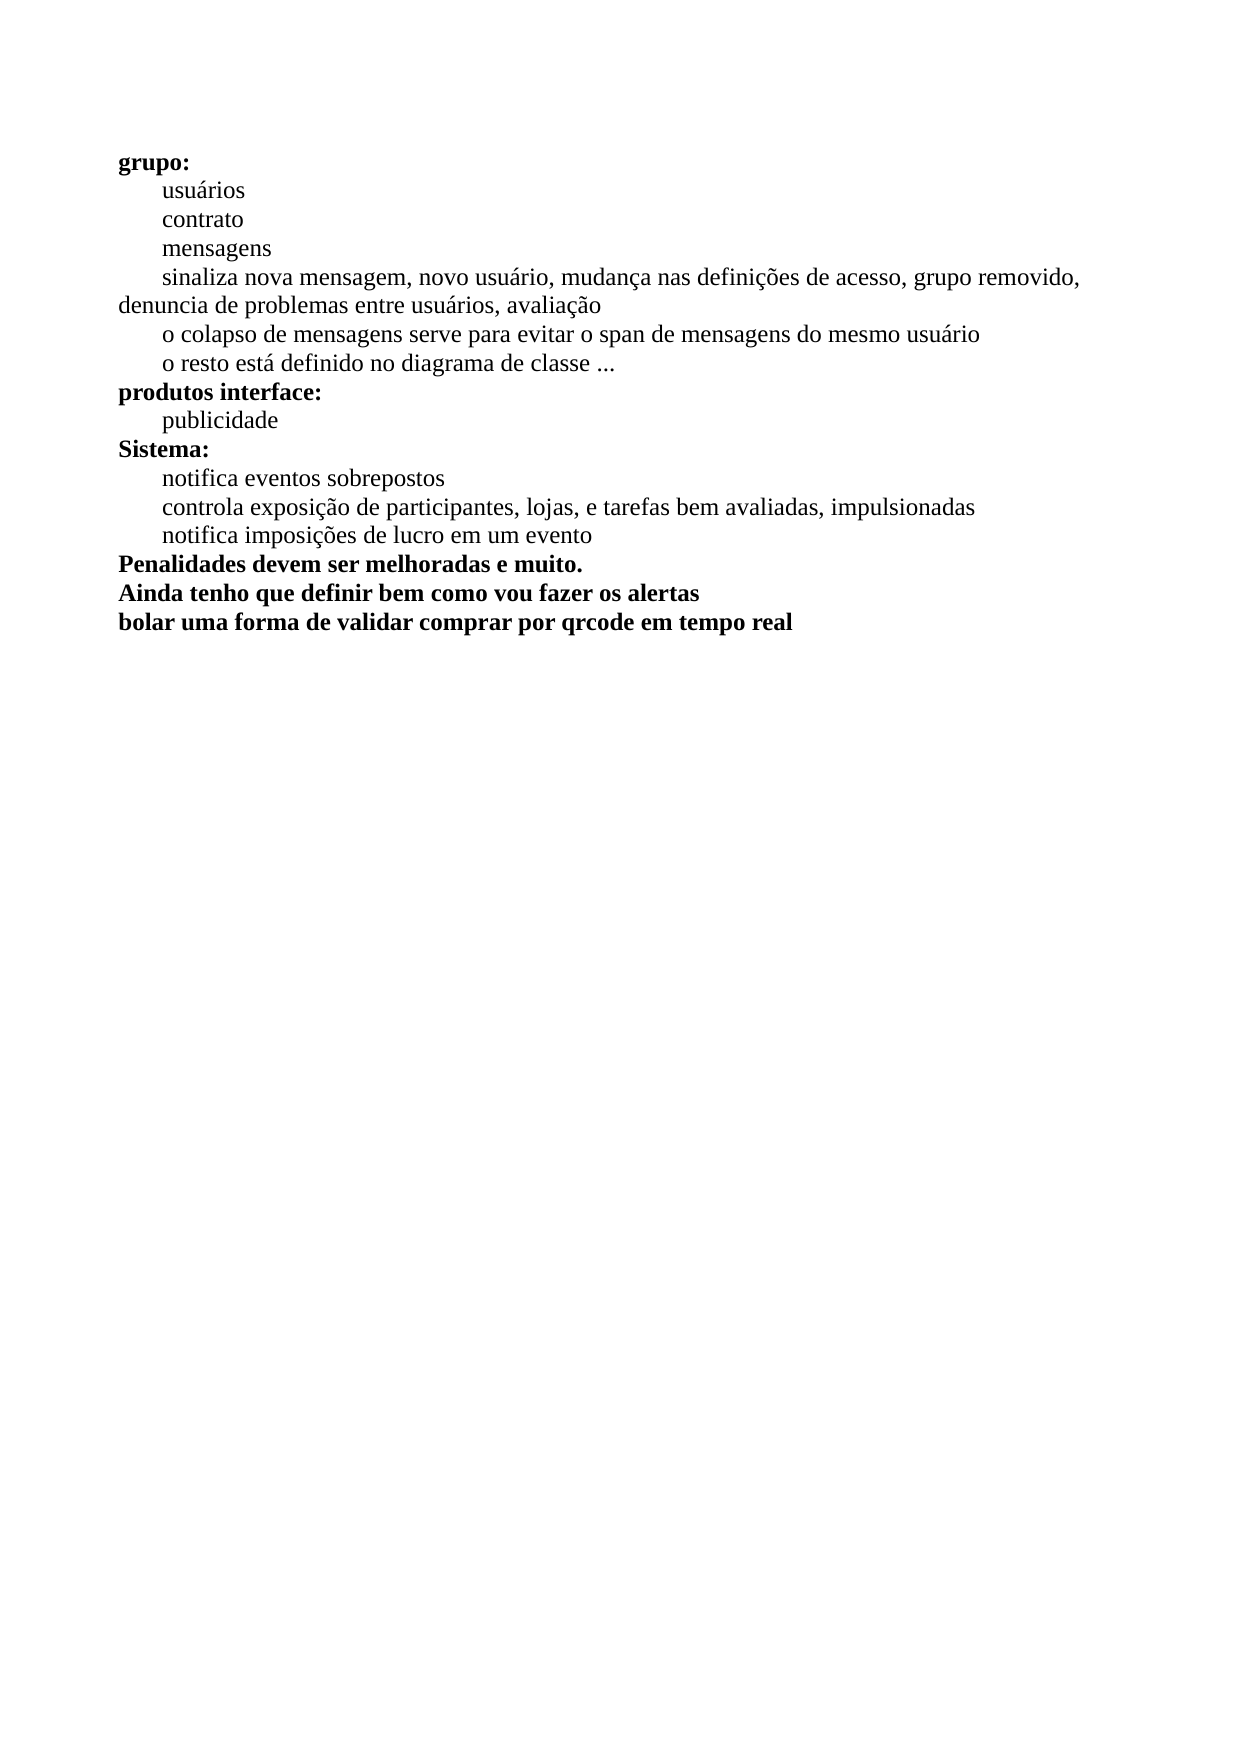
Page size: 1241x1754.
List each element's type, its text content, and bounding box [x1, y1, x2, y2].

text Sistema: [118, 434, 1122, 463]
text o colapso de mensagens serve para evitar o span de mensagens do mesmo usuário [118, 319, 1122, 348]
text grupo: [118, 147, 1122, 176]
text contrato [118, 204, 1122, 233]
text notifica eventos sobrepostos [118, 463, 1122, 492]
text Ainda tenho que definir bem como vou fazer os alertas [118, 578, 1122, 607]
text mensagens [118, 233, 1122, 262]
text sinaliza nova mensagem, novo usuário, mudança nas definições de acesso, grupo removido, denuncia de problemas entre usuários, avaliação [118, 262, 1122, 319]
text publicidade [118, 406, 1122, 434]
text bolar uma forma de validar comprar por qrcode em tempo real [118, 607, 1122, 636]
text o resto está definido no diagrama de classe ... [118, 348, 1122, 377]
text controla exposição de participantes, lojas, e tarefas bem avaliadas, impulsionadas [118, 492, 1122, 521]
text notifica imposições de lucro em um evento [118, 521, 1122, 549]
text usuários [118, 176, 1122, 204]
text produtos interface: [118, 377, 1122, 406]
text Penalidades devem ser melhoradas e muito. [118, 549, 1122, 578]
